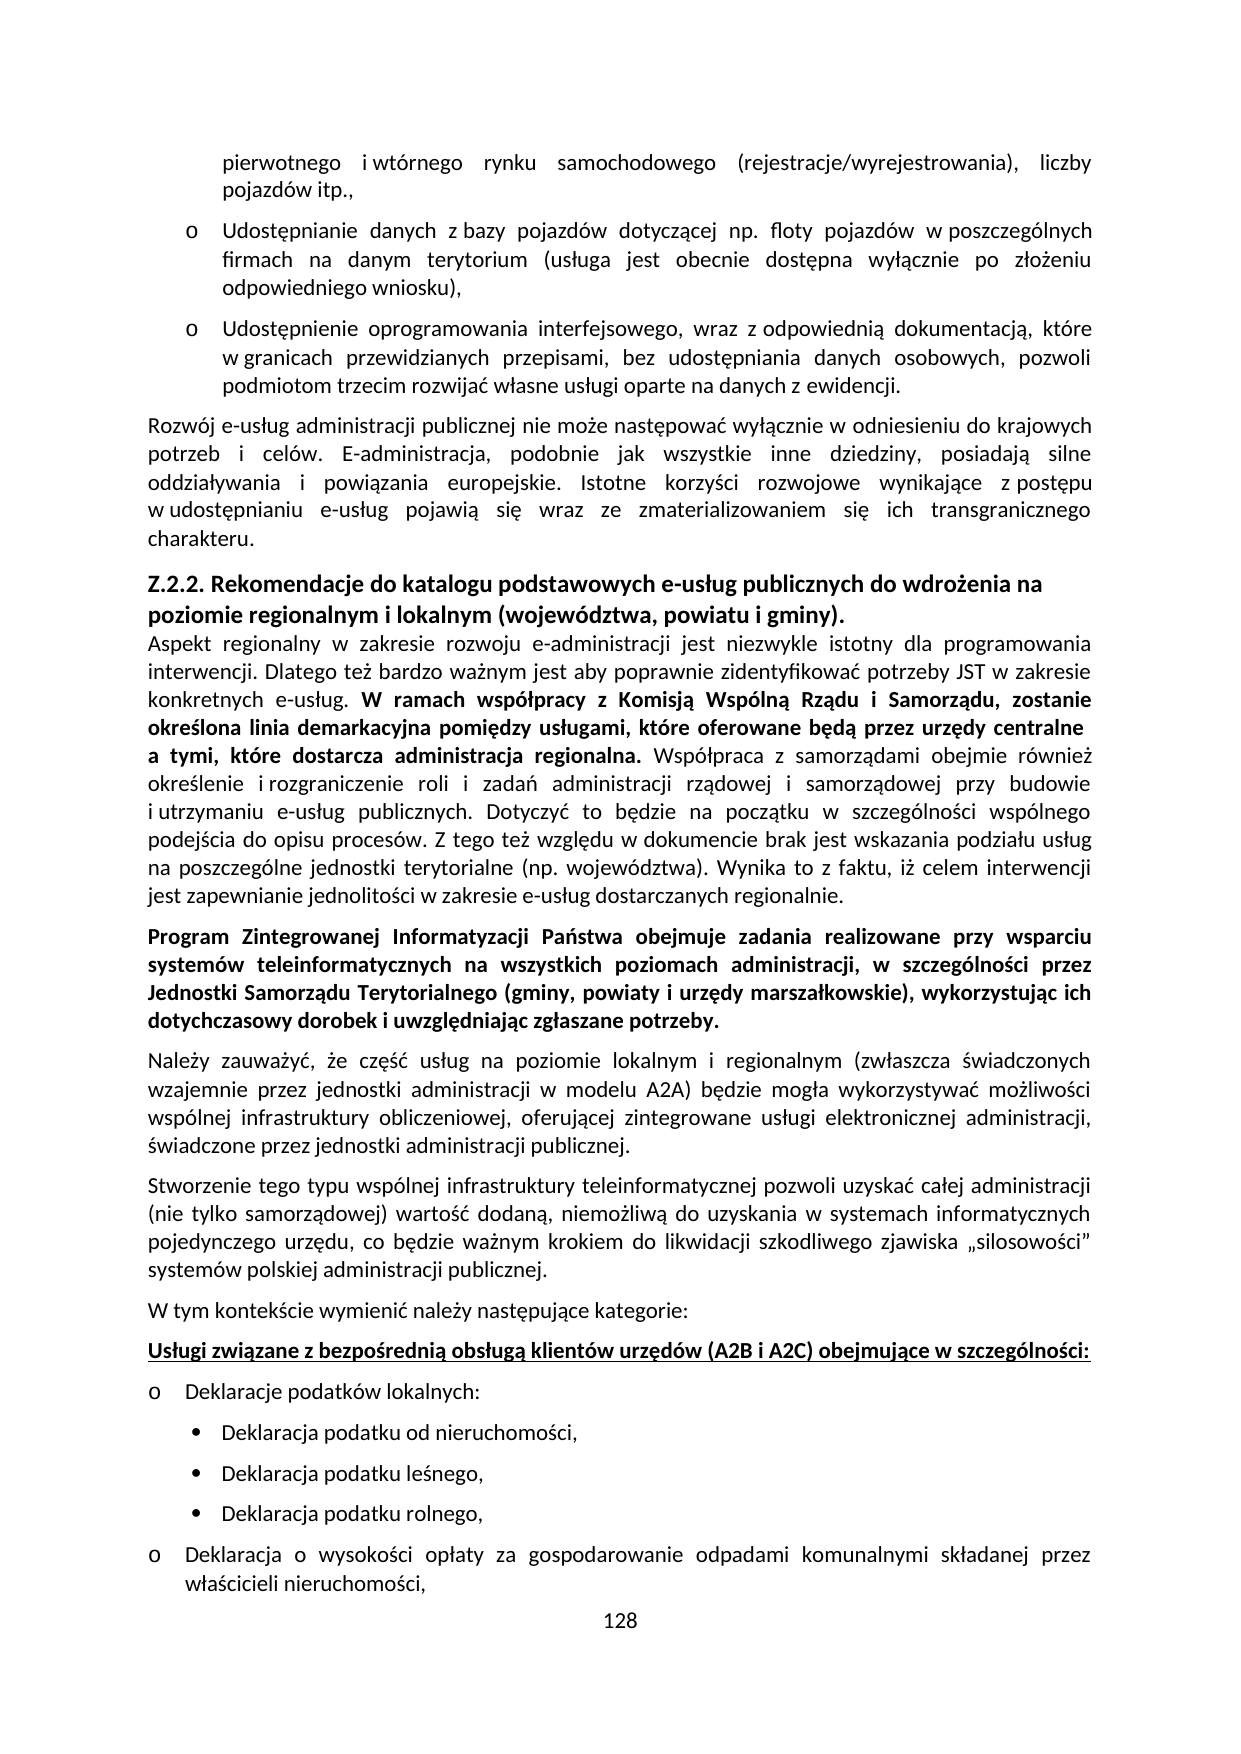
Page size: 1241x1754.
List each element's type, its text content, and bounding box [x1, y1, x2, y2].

text Rozwój e-usług administracji publicznej nie może następować wyłącznie w odniesieniu do krajowych potrzeb i celów. E-administracja, podobnie jak wszystkie inne dziedziny, posiadają silne oddziaływania i powiązania europejskie. Istotne korzyści rozwojowe wynikające z postępu w udostępnianiu e-usług pojawią się wraz ze zmaterializowaniem się ich transgranicznego charakteru. [148, 412, 1093, 552]
list Udostępnianie danych z bazy pojazdów dotyczącej np. floty pojazdów w poszczególnych firmach na danym terytorium (usługa jest obecnie dostępna wyłącznie po złożeniu odpowiedniego wniosku), [185, 216, 1093, 301]
subtitle Z.2.2. Rekomendacje do katalogu podstawowych e-usług publicznych do wdrożenia na poziomie regionalnym i lokalnym (województwa, powiatu i gminy). [148, 568, 1093, 629]
text Program Zintegrowanej Informatyzacji Państwa obejmuje zadania realizowane przy wsparciu systemów teleinformatycznych na wszystkich poziomach administracji, w szczególności przez Jednostki Samorządu Terytorialnego (gminy, powiaty i urzędy marszałkowskie), wykorzystując ich dotychczasowy dorobek i uwzględniając zgłaszane potrzeby. [148, 922, 1093, 1034]
list Deklaracje podatków lokalnych: [148, 1377, 1093, 1406]
list Deklaracja podatku od nieruchomości, [192, 1418, 1093, 1447]
text W tym kontekście wymienić należy następujące kategorie: [148, 1296, 1093, 1324]
list pierwotnego i wtórnego rynku samochodowego (rejestracje/wyrejestrowania), liczby pojazdów itp., [185, 148, 1093, 204]
text Usługi związane z bezpośrednią obsługą klientów urzędów (A2B i A2C) obejmujące w szczególności: [148, 1336, 1093, 1364]
list Udostępnienie oprogramowania interfejsowego, wraz z odpowiednią dokumentacją, które w granicach przewidzianych przepisami, bez udostępniania danych osobowych, pozwoli podmiotom trzecim rozwijać własne usługi oparte na danych z ewidencji. [185, 314, 1093, 399]
list Deklaracja o wysokości opłaty za gospodarowanie odpadami komunalnymi składanej przez właścicieli nieruchomości, [148, 1540, 1093, 1597]
text Aspekt regionalny w zakresie rozwoju e-administracji jest niezwykle istotny dla programowania interwencji. Dlatego też bardzo ważnym jest aby poprawnie zidentyfikować potrzeby JST w zakresie konkretnych e-usług. W ramach współpracy z Komisją Wspólną Rządu i Samorządu, zostanie określona linia demarkacyjna pomiędzy usługami, które oferowane będą przez urzędy centralne a tymi, które dostarcza administracja regionalna. Współpraca z samorządami obejmie również określenie i rozgraniczenie roli i zadań administracji rządowej i samorządowej przy budowie i utrzymaniu e-usług publicznych. Dotyczyć to będzie na początku w szczególności wspólnego podejścia do opisu procesów. Z tego też względu w dokumencie brak jest wskazania podziału usług na poszczególne jednostki terytorialne (np. województwa). Wynika to z faktu, iż celem interwencji jest zapewnianie jednolitości w zakresie e-usług dostarczanych regionalnie. [148, 629, 1093, 909]
list Deklaracja podatku leśnego, [192, 1459, 1093, 1487]
text Należy zauważyć, że część usług na poziomie lokalnym i regionalnym (zwłaszcza świadczonych wzajemnie przez jednostki administracji w modelu A2A) będzie mogła wykorzystywać możliwości wspólnej infrastruktury obliczeniowej, oferującej zintegrowane usługi elektronicznej administracji, świadczone przez jednostki administracji publicznej. [148, 1047, 1093, 1159]
list Deklaracja podatku rolnego, [192, 1499, 1093, 1528]
text Stworzenie tego typu wspólnej infrastruktury teleinformatycznej pozwoli uzyskać całej administracji (nie tylko samorządowej) wartość dodaną, niemożliwą do uzyskania w systemach informatycznych pojedynczego urzędu, co będzie ważnym krokiem do likwidacji szkodliwego zjawiska „silosowości” systemów polskiej administracji publicznej. [148, 1171, 1093, 1283]
